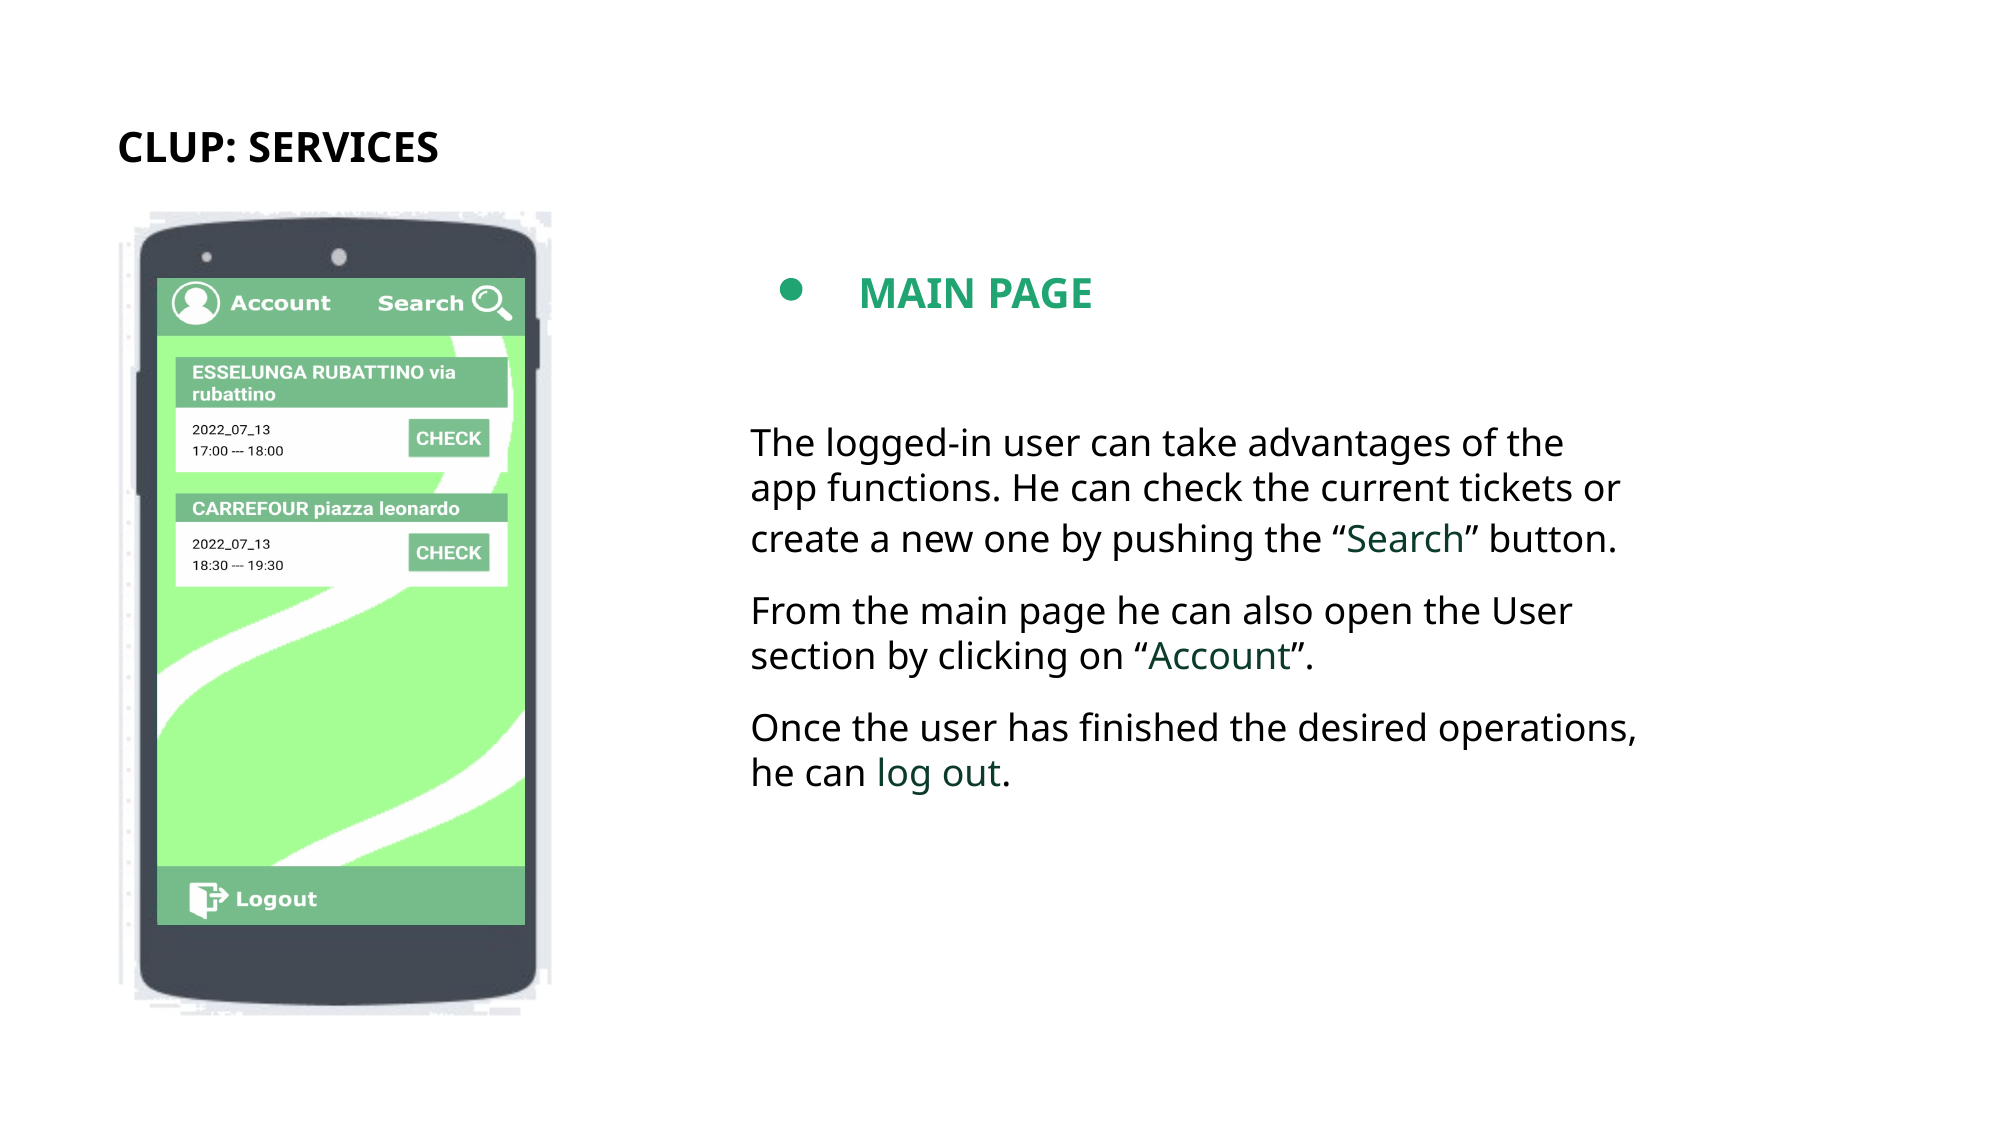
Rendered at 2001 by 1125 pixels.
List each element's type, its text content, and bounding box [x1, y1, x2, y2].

text_box The logged-in user can take advantages of the app functions. He can check the current tickets or create a new one by pushing the “Search” button. From the main page he can also open the User section by clicking on “Account”. Once the user has finished the desired operations, he can log out. [735, 411, 1658, 818]
picture [83, 181, 593, 1047]
title CLUP: SERVICES [102, 118, 1056, 230]
text_box [779, 278, 803, 301]
text_box MAIN PAGE [843, 264, 1198, 315]
